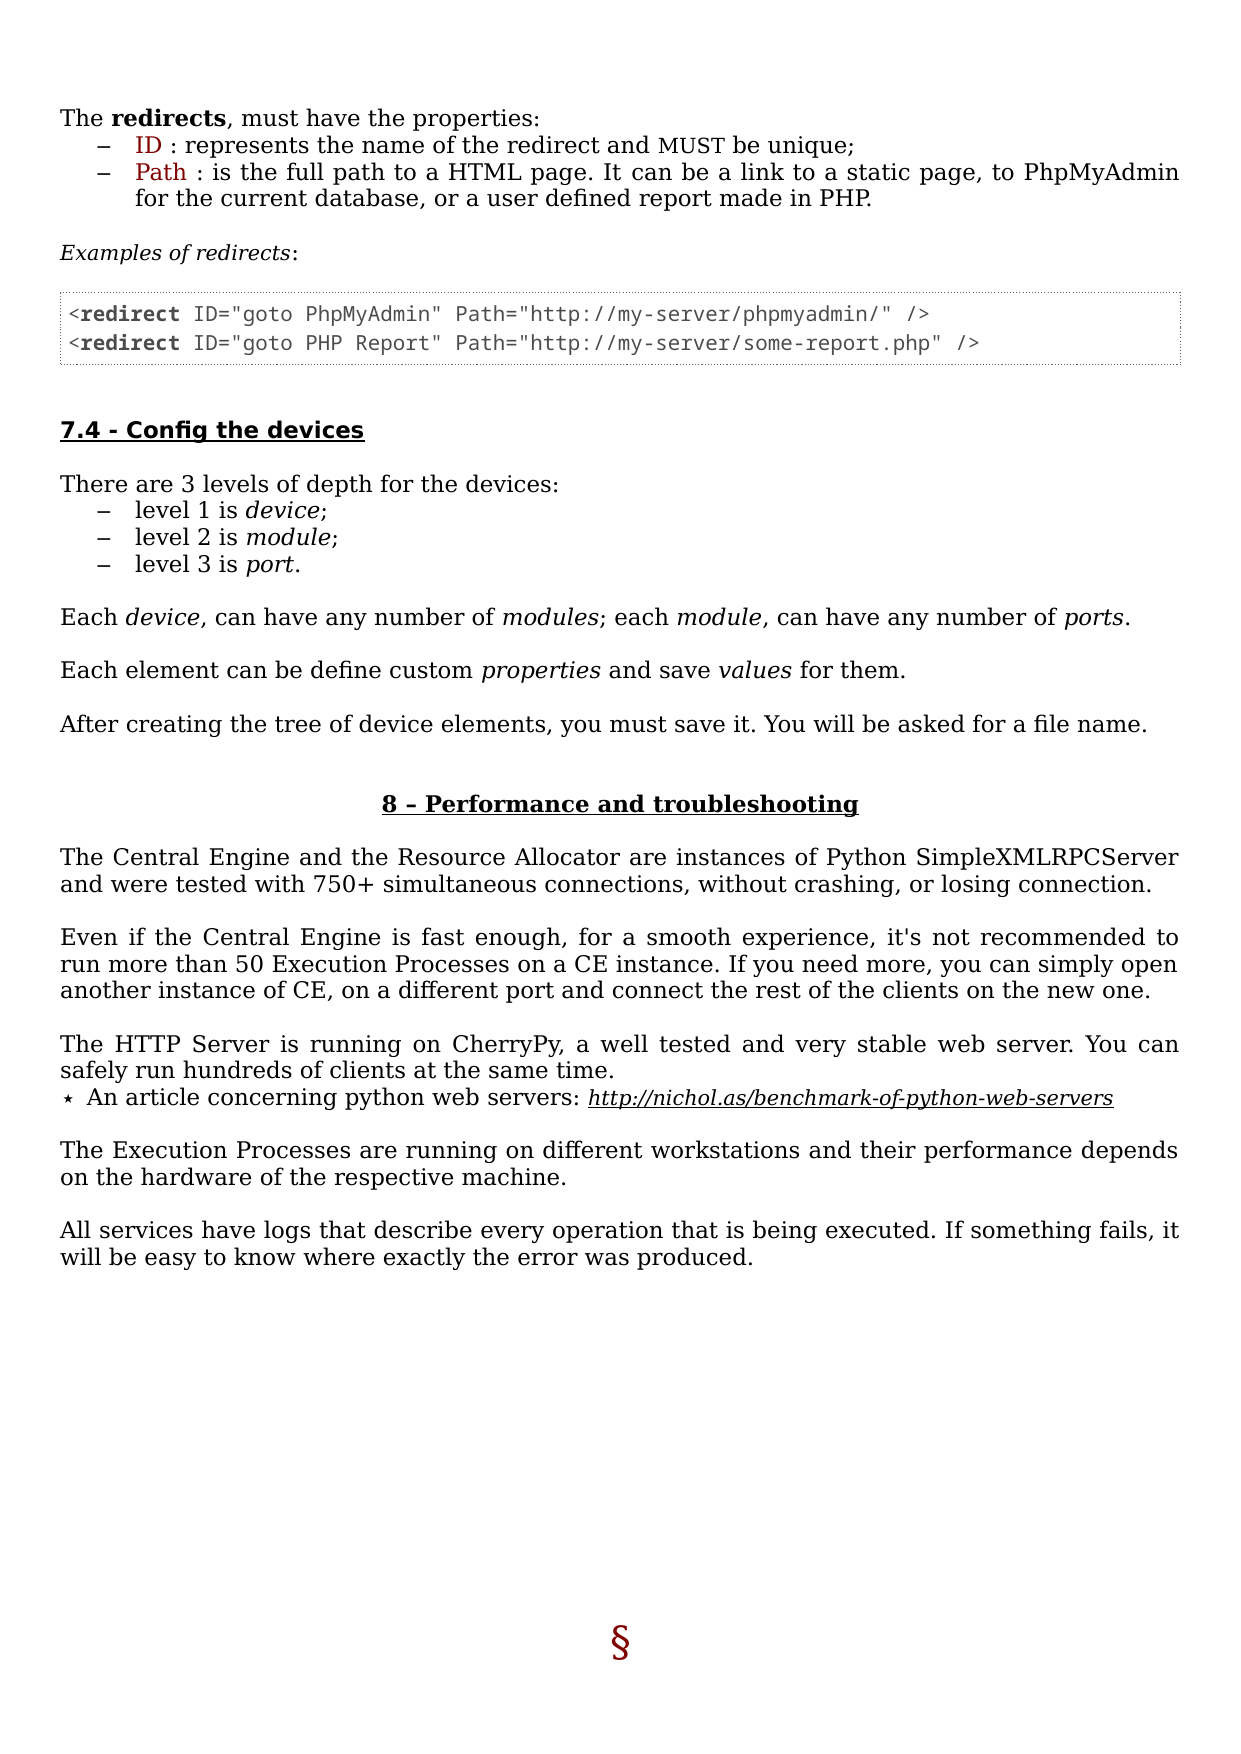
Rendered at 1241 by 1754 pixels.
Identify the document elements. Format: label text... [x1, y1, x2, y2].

text <redirect ID="goto PhpMyAdmin" Path="http://my-server/phpmyadmin/" /> [60, 292, 1181, 320]
text All services have logs that describe every operation that is being executed. If something fails, it will be easy to know where exactly the error was produced. [60, 1218, 1181, 1271]
text The HTTP Server is running on CherryPy, a well tested and very stable web server. You can safely run hundreds of clients at the same time. [60, 1031, 1181, 1084]
text The Central Engine and the Resource Allocator are instances of Python SimpleXMLRPCServer and were tested with 750+ simultaneous connections, without crashing, or losing connection. [60, 844, 1181, 898]
list ID : represents the name of the redirect and MUST be unique; [97, 132, 1181, 159]
list Path : is the full path to a HTML page. It can be a link to a static page, to PhpMyAdmin for the current database, or a user defined report made in PHP. [97, 159, 1181, 212]
list level 1 is device; [97, 497, 1181, 524]
list level 3 is port. [97, 551, 1181, 577]
text Each device, can have any number of modules; each module, can have any number of ports. [60, 604, 1181, 631]
text 7.4 - Config the devices [60, 417, 1181, 444]
text 8 – Performance and troubleshooting [60, 791, 1181, 818]
text The Execution Processes are running on different workstations and their performance depends on the hardware of the respective machine. [60, 1138, 1181, 1191]
text After creating the tree of device elements, you must save it. You will be asked for a file name. [60, 711, 1181, 737]
list level 2 is module; [97, 524, 1181, 551]
text The redirects, must have the properties: [60, 105, 1181, 132]
text Examples of redirects: [60, 239, 1181, 265]
text Each element can be define custom properties and save values for them. [60, 657, 1181, 684]
text Even if the Central Engine is fast enough, for a smooth experience, it's not recommended to run more than 50 Execution Processes on a CE instance. If you need more, you can simply open another instance of CE, on a different port and connect the rest of the clients on the new one. [60, 924, 1181, 1004]
text § [60, 1618, 1181, 1666]
text There are 3 levels of depth for the devices: [60, 471, 1181, 497]
text <redirect ID="goto PHP Report" Path="http://my-server/some-report.php" /> [60, 320, 1181, 364]
text ٭ An article concerning python web servers: http://nichol.as/benchmark-of-python-web-servers [60, 1084, 1181, 1111]
